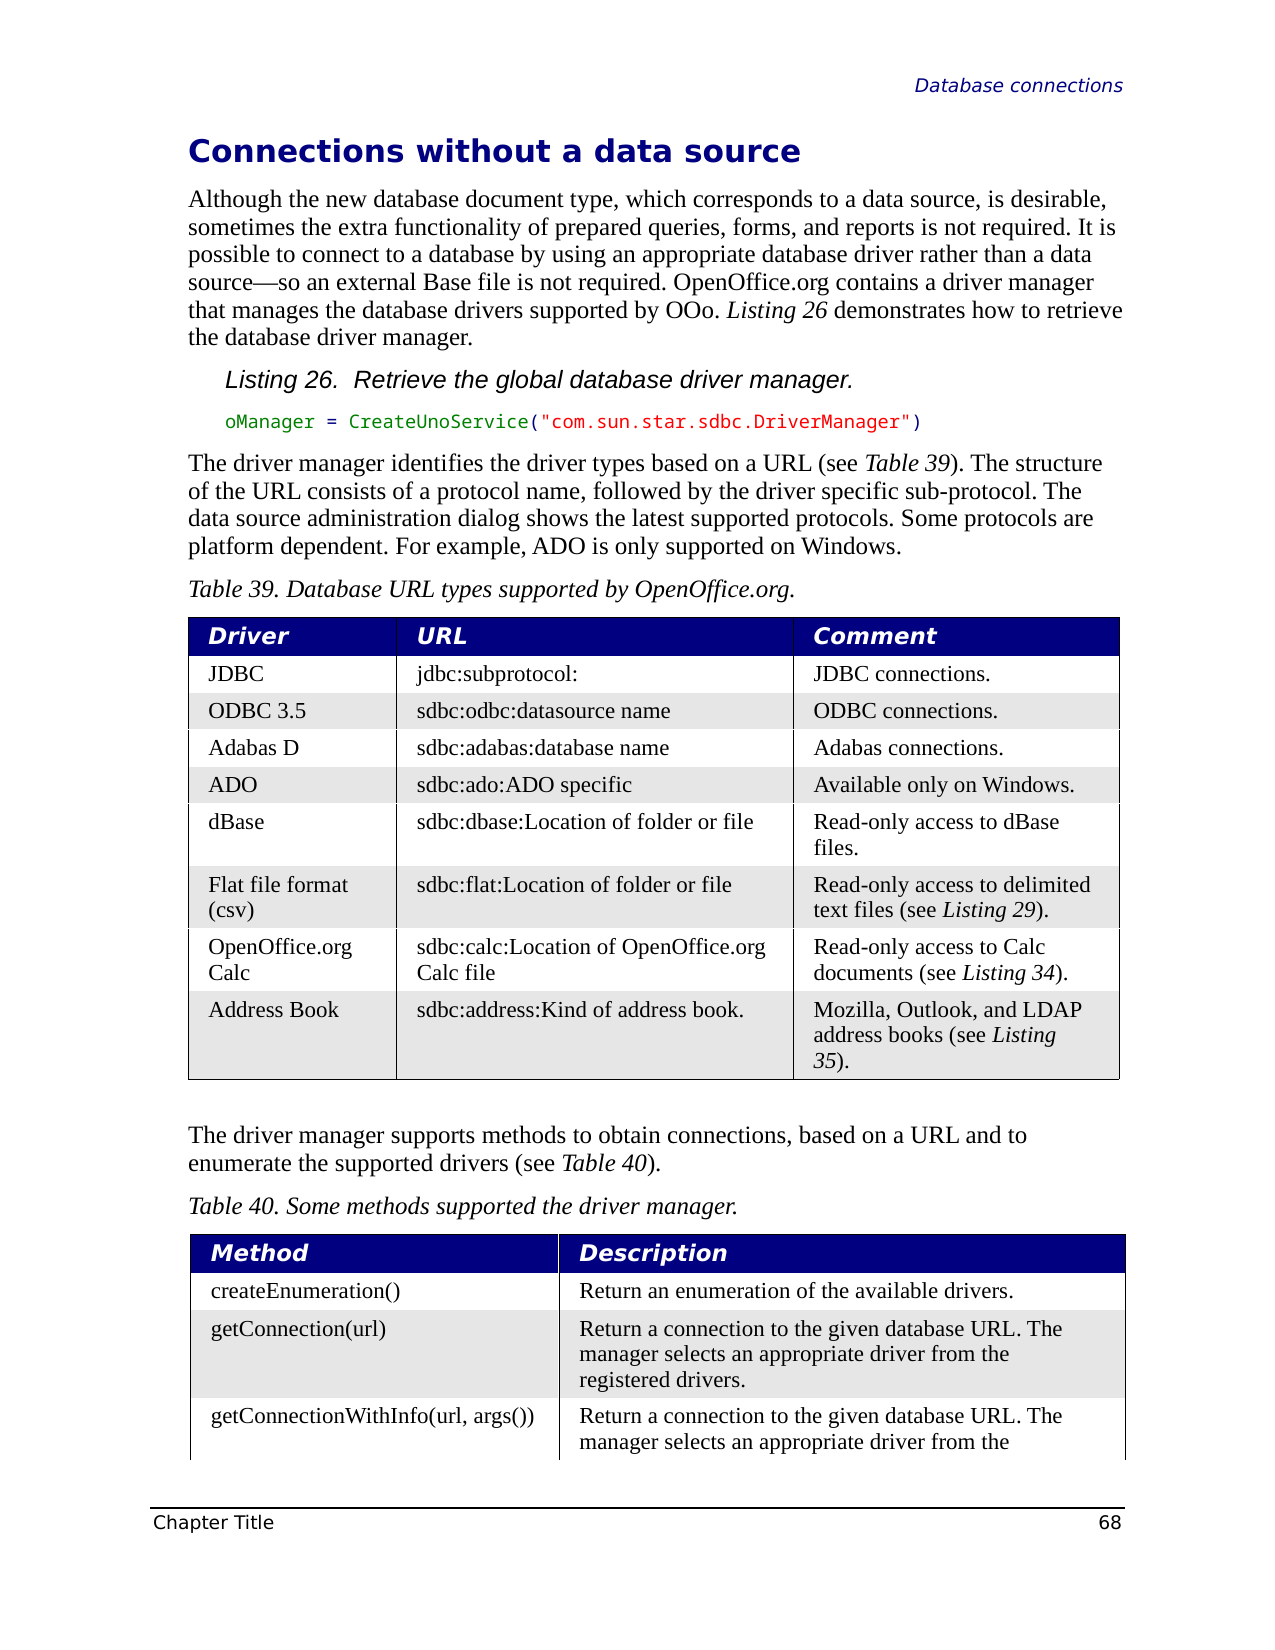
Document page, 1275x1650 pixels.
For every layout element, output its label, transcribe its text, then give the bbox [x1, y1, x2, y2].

table_cell Return a connection to the given database URL. The manager selects an appropriate driver from the [560, 1398, 1125, 1460]
table_cell Address Book [189, 991, 396, 1079]
table_cell jdbc:subprotocol: [397, 656, 793, 693]
text oManager = CreateUnoService("com.sun.star.sdbc.DriverManager") [225, 409, 1050, 434]
subtitle Connections without a data source [188, 134, 1125, 170]
table_cell getConnectionWithInfo(url, args()) [191, 1398, 558, 1460]
table_header Comment [794, 618, 1119, 656]
table_cell JDBC [189, 656, 396, 693]
table_cell dBase [189, 804, 396, 866]
table_cell sdbc:ado:ADO specific [397, 767, 793, 803]
list Listing 26. Retrieve the global database driver manager. [225, 366, 1125, 394]
table_cell ADO [189, 767, 396, 803]
table_cell Read-only access to dBase files. [794, 804, 1119, 866]
table_header URL [397, 618, 793, 656]
table_cell sdbc:calc:Location of OpenOffice.org Calc file [397, 929, 793, 991]
table_cell sdbc:flat:Location of folder or file [397, 866, 793, 928]
table_cell getConnection(url) [191, 1310, 558, 1398]
table_cell Return a connection to the given database URL. The manager selects an appropriate driver from the registered drivers. [560, 1310, 1125, 1398]
table_cell sdbc:adabas:database name [397, 730, 793, 767]
table_cell Adabas connections. [794, 730, 1119, 767]
table_cell createEnumeration() [191, 1273, 558, 1310]
text Table 39. Database URL types supported by OpenOffice.org. [188, 575, 1125, 602]
table_cell sdbc:odbc:datasource name [397, 693, 793, 729]
table_header Method [191, 1235, 558, 1273]
text Table 40. Some methods supported the driver manager. [188, 1192, 1125, 1219]
table_cell Return an enumeration of the available drivers. [560, 1273, 1125, 1310]
table_cell Available only on Windows. [794, 767, 1119, 803]
table_cell Read-only access to Calc documents (see Listing 34). [794, 929, 1119, 991]
table_cell sdbc:dbase:Location of folder or file [397, 804, 793, 866]
text The driver manager supports methods to obtain connections, based on a URL and to enumerate the supported drivers (see Table 40). [188, 1122, 1125, 1177]
text The driver manager identifies the driver types based on a URL (see Table 39). The structure of the URL consists of a protocol name, followed by the driver specific sub-protocol. The data source administration dialog shows the latest supported protocols. Some protocols are platform dependent. For example, ADO is only supported on Windows. [188, 449, 1125, 560]
table_cell Flat file format (csv) [189, 866, 396, 928]
table_cell sdbc:address:Kind of address book. [397, 991, 793, 1079]
table_cell Adabas D [189, 730, 396, 767]
table_header Description [560, 1235, 1125, 1273]
table_cell ODBC 3.5 [189, 693, 396, 729]
table_cell ODBC connections. [794, 693, 1119, 729]
table_cell Read-only access to delimited text files (see Listing 29). [794, 866, 1119, 928]
table_cell JDBC connections. [794, 656, 1119, 693]
table_cell Mozilla, Outlook, and LDAP address books (see Listing 35). [794, 991, 1119, 1079]
table_cell OpenOffice.org Calc [189, 929, 396, 991]
table_header Driver [189, 618, 396, 656]
text Although the new database document type, which corresponds to a data source, is desirable, sometimes the extra functionality of prepared queries, forms, and reports is not required. It is possible to connect to a database by using an appropriate database driver rather than a data source—so an external Base file is not required. OpenOffice.org contains a driver manager that manages the database drivers supported by OOo. Listing 26 demonstrates how to retrieve the database driver manager. [188, 185, 1125, 351]
